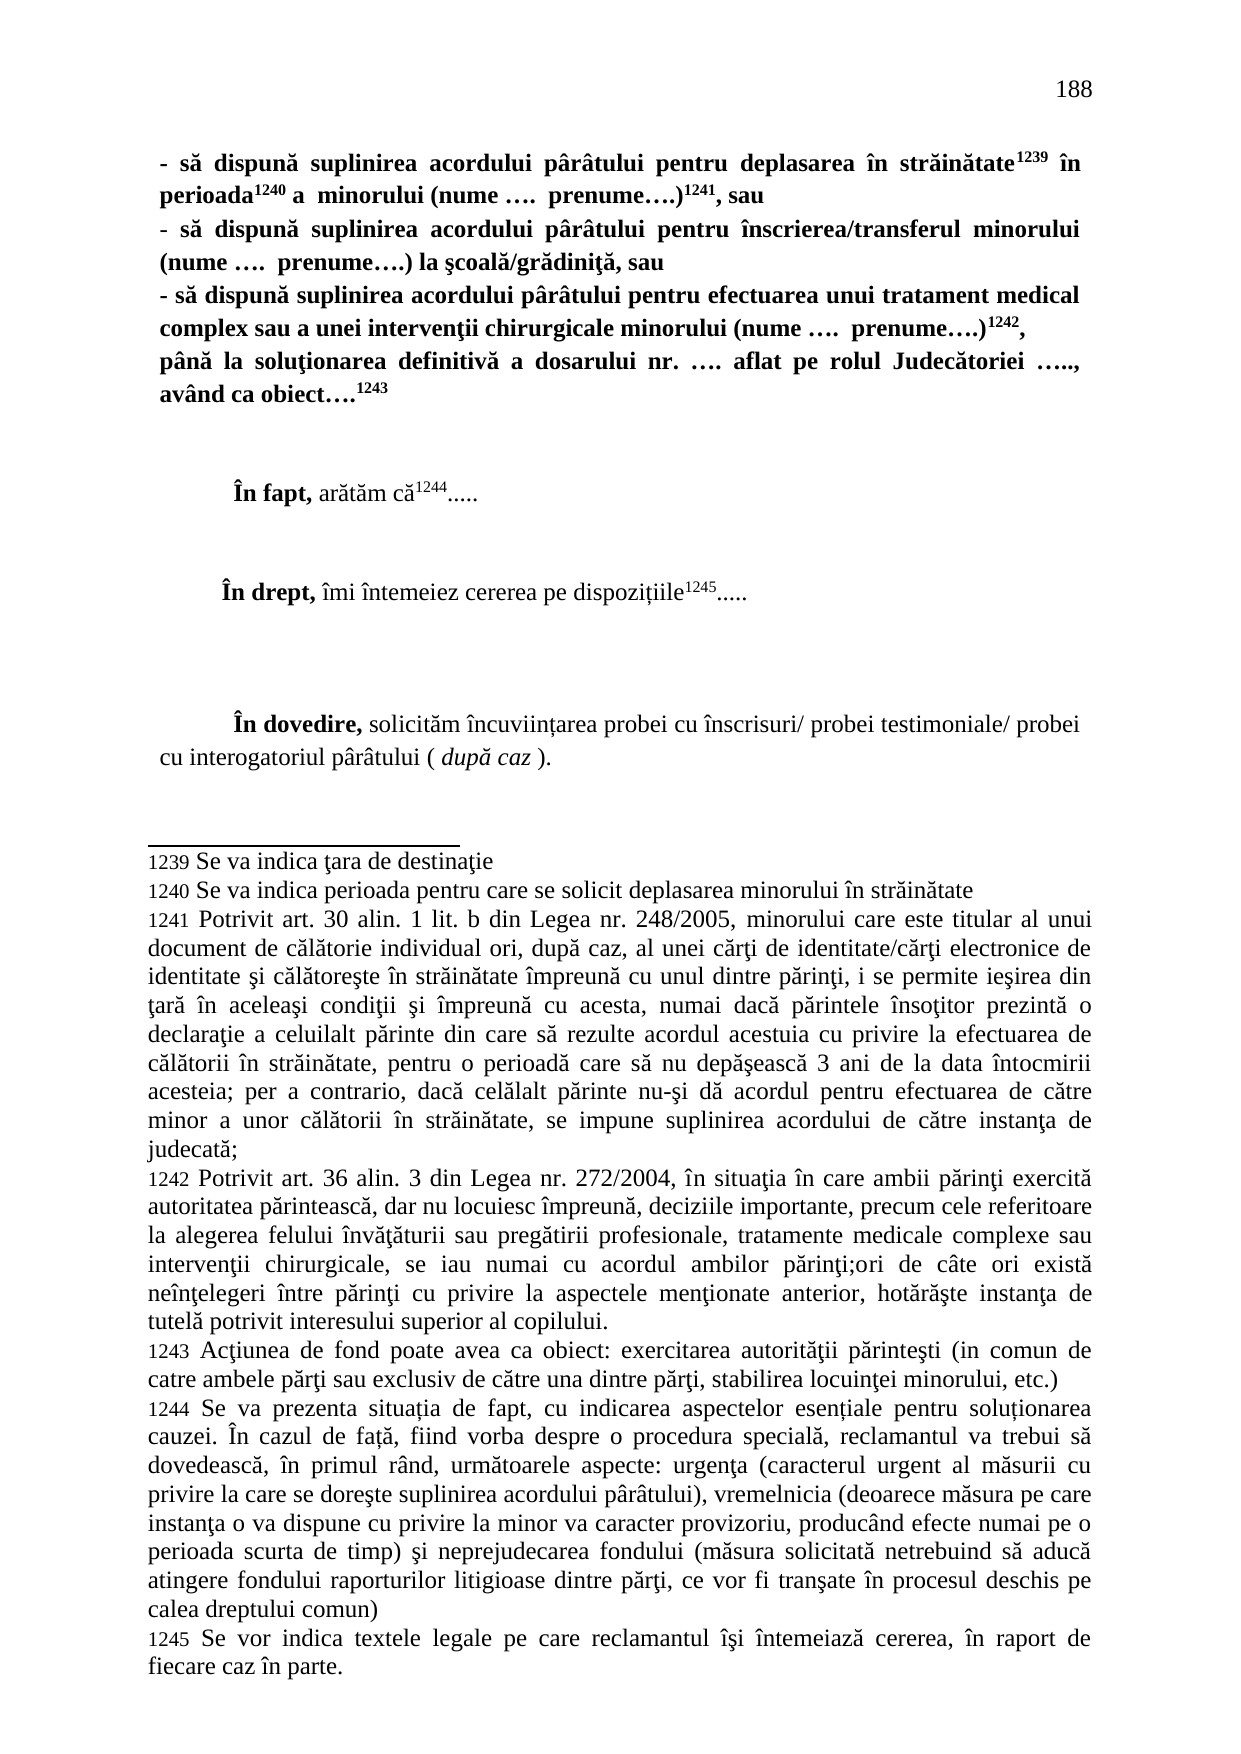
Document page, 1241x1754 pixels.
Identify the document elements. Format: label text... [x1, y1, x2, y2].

text Acţiunea de fond poate avea ca obiect: exercitarea autorităţii părinteşti (in comun de catre ambele părţi sau exclusiv de către una dintre părţi, stabilirea locuinţei minorului, etc.) [148, 1335, 1093, 1393]
text În dovedire, solicităm încuviințarea probei cu înscrisuri/ probei testimoniale/ probei cu interogatoriul pârâtului ( după caz ). [159, 709, 1081, 771]
text Se va prezenta situația de fapt, cu indicarea aspectelor esențiale pentru soluționarea cauzei. În cazul de față, fiind vorba despre o procedura specială, reclamantul va trebui să dovedească, în primul rând, următoarele aspecte: urgenţa (caracterul urgent al măsurii cu privire la care se doreşte suplinirea acordului pârâtului), vremelnicia (deoarece măsura pe care instanţa o va dispune cu privire la minor va caracter provizoriu, producând efecte numai pe o perioada scurta de timp) şi neprejudecarea fondului (măsura solicitată netrebuind să aducă atingere fondului raporturilor litigioase dintre părţi, ce vor fi tranşate în procesul deschis pe calea dreptului comun) [148, 1393, 1093, 1623]
text până la soluţionarea definitivă a dosarului nr. …. aflat pe rolul Judecătoriei ….., având ca obiect…. [159, 346, 1081, 407]
text - să dispună suplinirea acordului pârâtului pentru deplasarea în străinătate în perioada a minorului (nume …. prenume….), sau [159, 148, 1081, 209]
text În drept, îmi întemeiez cererea pe dispozițiile..... [148, 577, 1087, 606]
text Potrivit art. 36 alin. 3 din Legea nr. 272/2004, în situaţia în care ambii părinţi exercită autoritatea părintească, dar nu locuiesc împreună, deciziile importante, precum cele referitoare la alegerea felului învăţăturii sau pregătirii profesionale, tratamente medicale complexe sau intervenţii chirurgicale, se iau numai cu acordul ambilor părinţi;ori de câte ori există neînţelegeri între părinţi cu privire la aspectele menţionate anterior, hotărăşte instanţa de tutelă potrivit interesului superior al copilului. [148, 1163, 1093, 1335]
text Se va indica ţara de destinaţie [148, 846, 1093, 875]
text Potrivit art. 30 alin. 1 lit. b din Legea nr. 248/2005, minorului care este titular al unui document de călătorie individual ori, după caz, al unei cărţi de identitate/cărţi electronice de identitate şi călătoreşte în străinătate împreună cu unul dintre părinţi, i se permite ieşirea din ţară în aceleaşi condiţii şi împreună cu acesta, numai dacă părintele însoţitor prezintă o declaraţie a celuilalt părinte din care să rezulte acordul acestuia cu privire la efectuarea de călătorii în străinătate, pentru o perioadă care să nu depăşească 3 ani de la data întocmirii acesteia; per a contrario, dacă celălalt părinte nu-şi dă acordul pentru efectuarea de către minor a unor călătorii în străinătate, se impune suplinirea acordului de către instanţa de judecată; [148, 904, 1093, 1163]
text - să dispună suplinirea acordului pârâtului pentru efectuarea unui tratament medical complex sau a unei intervenţii chirurgicale minorului (nume …. prenume….), [159, 280, 1081, 341]
text Se vor indica textele legale pe care reclamantul îşi întemeiază cererea, în raport de fiecare caz în parte. [148, 1623, 1093, 1680]
text - să dispună suplinirea acordului pârâtului pentru înscrierea/transferul minorului (nume …. prenume….) la şcoală/grădiniţă, sau [159, 214, 1081, 275]
text În fapt, arătăm că..... [159, 478, 1081, 507]
text Se va indica perioada pentru care se solicit deplasarea minorului în străinătate [148, 875, 1093, 904]
